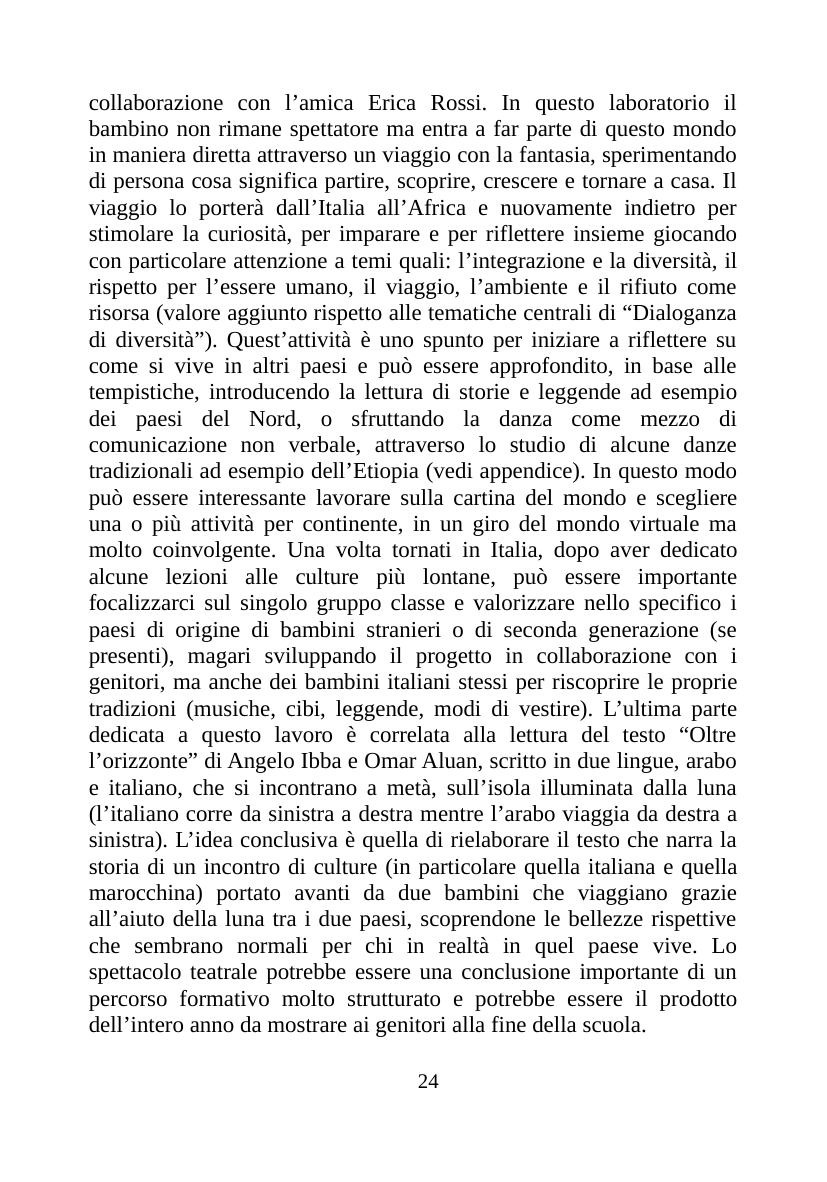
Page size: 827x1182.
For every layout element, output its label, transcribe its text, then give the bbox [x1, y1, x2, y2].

text collaborazione con l’amica Erica Rossi. In questo laboratorio il bambino non rimane spettatore ma entra a far parte di questo mondo in maniera diretta attraverso un viaggio con la fantasia, sperimentando di persona cosa significa partire, scoprire, crescere e tornare a casa. Il viaggio lo porterà dall’Italia all’Africa e nuovamente indietro per stimolare la curiosità, per imparare e per riflettere insieme giocando con particolare attenzione a temi quali: l’integrazione e la diversità, il rispetto per l’essere umano, il viaggio, l’ambiente e il rifiuto come risorsa (valore aggiunto rispetto alle tematiche centrali di “Dialoganza di diversità”). Quest’attività è uno spunto per iniziare a riflettere su come si vive in altri paesi e può essere approfondito, in base alle tempistiche, introducendo la lettura di storie e leggende ad esempio dei paesi del Nord, o sfruttando la danza come mezzo di comunicazione non verbale, attraverso lo studio di alcune danze tradizionali ad esempio dell’Etiopia (vedi appendice). In questo modo può essere interessante lavorare sulla cartina del mondo e scegliere una o più attività per continente, in un giro del mondo virtuale ma molto coinvolgente. Una volta tornati in Italia, dopo aver dedicato alcune lezioni alle culture più lontane, può essere importante focalizzarci sul singolo gruppo classe e valorizzare nello specifico i paesi di origine di bambini stranieri o di seconda generazione (se presenti), magari sviluppando il progetto in collaborazione con i genitori, ma anche dei bambini italiani stessi per riscoprire le proprie tradizioni (musiche, cibi, leggende, modi di vestire). L’ultima parte dedicata a questo lavoro è correlata alla lettura del testo “Oltre l’orizzonte” di Angelo Ibba e Omar Aluan, scritto in due lingue, arabo e italiano, che si incontrano a metà, sull’isola illuminata dalla luna (l’italiano corre da sinistra a destra mentre l’arabo viaggia da destra a sinistra). L’idea conclusiva è quella di rielaborare il testo che narra la storia di un incontro di culture (in particolare quella italiana e quella marocchina) portato avanti da due bambini che viaggiano grazie all’aiuto della luna tra i due paesi, scoprendone le bellezze rispettive che sembrano normali per chi in realtà in quel paese vive. Lo spettacolo teatrale potrebbe essere una conclusione importante di un percorso formativo molto strutturato e potrebbe essere il prodotto dell’intero anno da mostrare ai genitori alla fine della scuola. [88, 88, 738, 1037]
